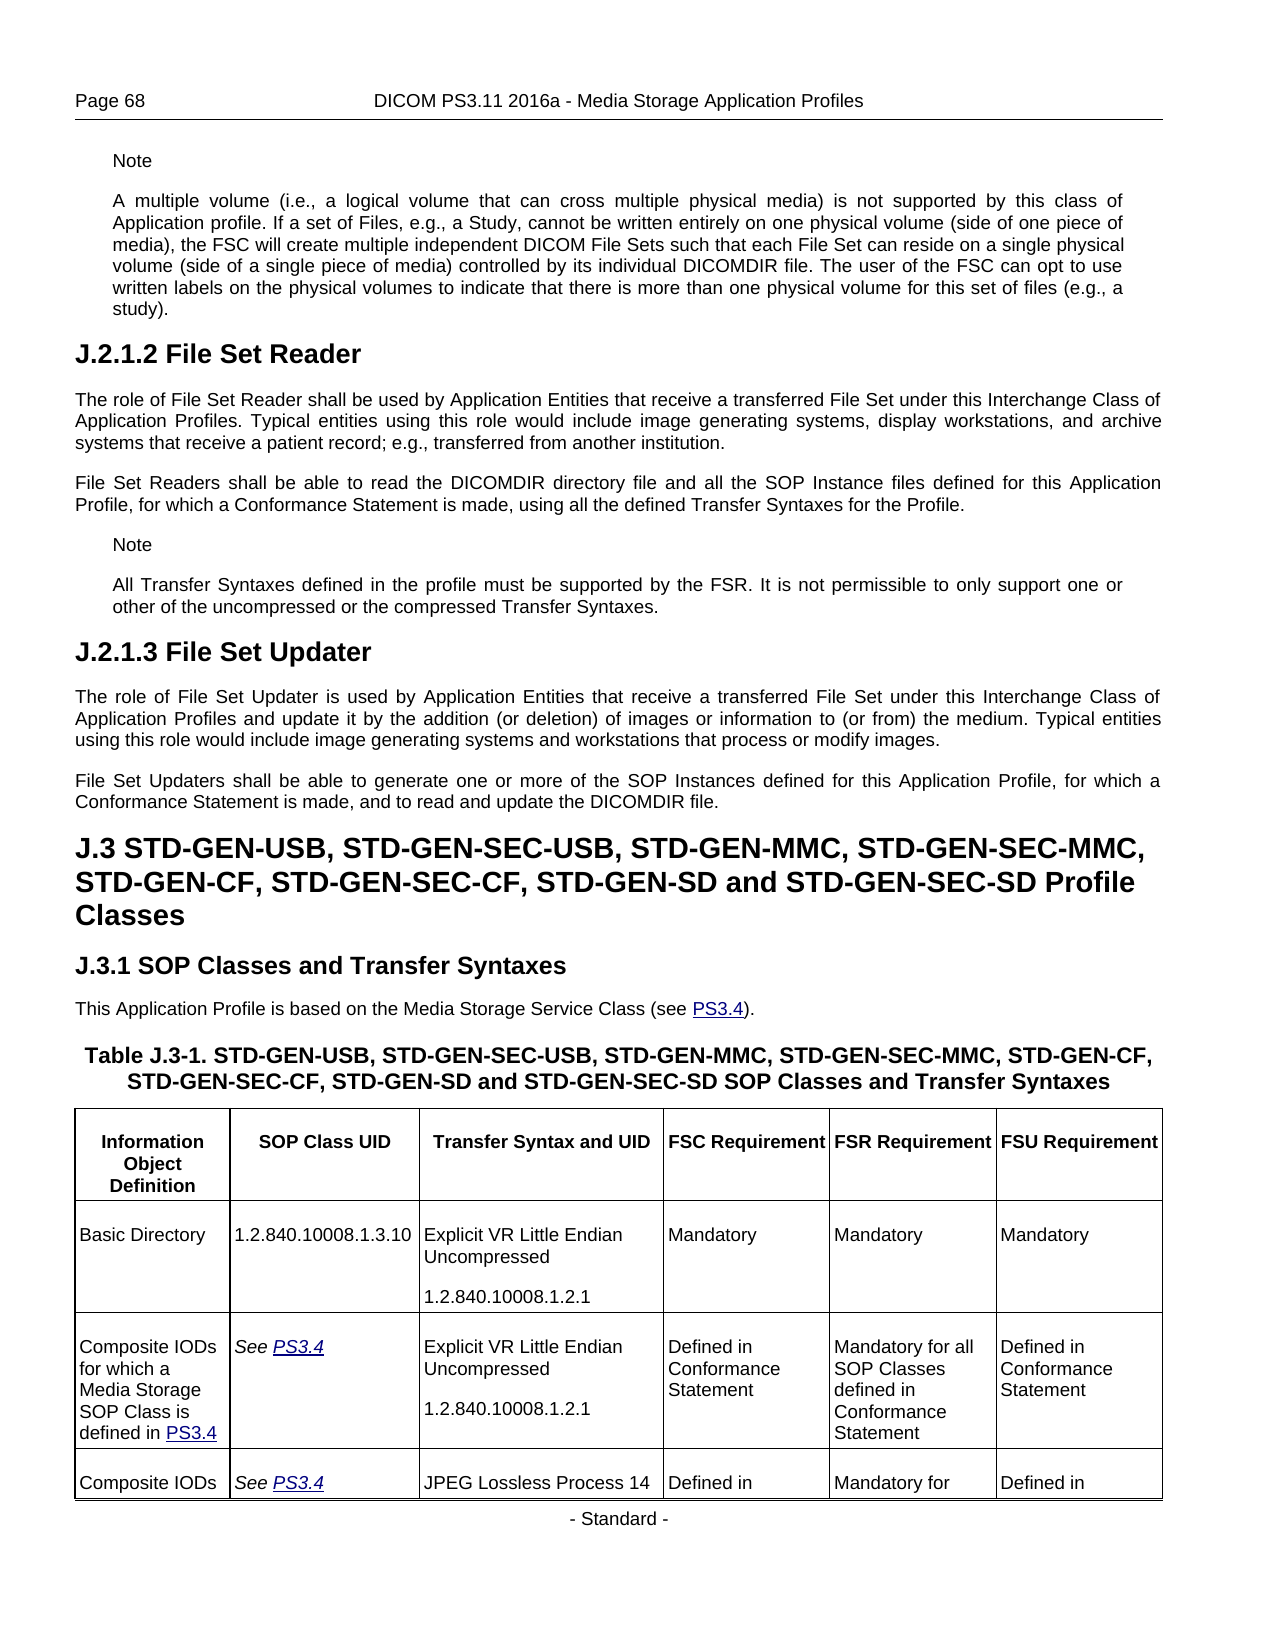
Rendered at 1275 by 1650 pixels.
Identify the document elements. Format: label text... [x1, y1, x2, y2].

text A multiple volume (i.e., a logical volume that can cross multiple physical media) is not supported by this class of Application profile. If a set of Files, e.g., a Study, cannot be written entirely on one physical volume (side of one piece of media), the FSC will create multiple independent DICOM File Sets such that each File Set can reside on a single physical volume (side of a single piece of media) controlled by its individual DICOMDIR file. The user of the FSC can opt to use written labels on the physical volumes to indicate that there is more than one physical volume for this set of files (e.g., a study). [112, 190, 1125, 320]
table_header Transfer Syntax and UID [420, 1109, 663, 1200]
text J.3 STD-GEN-USB, STD-GEN-SEC-USB, STD-GEN-MMC, STD-GEN-SEC-MMC, STD-GEN-CF, STD-GEN-SEC-CF, STD-GEN-SD and STD-GEN-SEC-SD Profile Classes [75, 831, 1162, 932]
table_cell Defined in Conformance Statement [664, 1313, 829, 1448]
table_cell See PS3.4 [231, 1313, 419, 1448]
text The role of File Set Reader shall be used by Application Entities that receive a transferred File Set under this Interchange Class of Application Profiles. Typical entities using this role would include image generating systems, display workstations, and archive systems that receive a patient record; e.g., transferred from another institution. [75, 388, 1162, 453]
table_cell Composite IODs for which a Media Storage SOP Class is defined in PS3.4 [76, 1313, 229, 1448]
table_cell Explicit VR Little Endian Uncompressed 1.2.840.10008.1.2.1 [420, 1313, 663, 1448]
table_cell Mandatory [830, 1201, 996, 1312]
text This Application Profile is based on the Media Storage Service Class (see PS3.4). [75, 998, 1162, 1020]
text The role of File Set Updater is used by Application Entities that receive a transferred File Set under this Interchange Class of Application Profiles and update it by the addition (or deletion) of images or information to (or from) the medium. Typical entities using this role would include image generating systems and workstations that process or modify images. [75, 686, 1162, 751]
text All Transfer Syntaxes defined in the profile must be supported by the FSR. It is not permissible to only support one or other of the uncompressed or the compressed Transfer Syntaxes. [112, 574, 1125, 617]
table_cell Explicit VR Little Endian Uncompressed 1.2.840.10008.1.2.1 [420, 1201, 663, 1312]
table_header FSC Requirement [664, 1109, 829, 1200]
table_cell Defined in [664, 1449, 829, 1497]
text J.2.1.2 File Set Reader [75, 338, 1162, 370]
table_header FSU Requirement [997, 1109, 1162, 1200]
table_cell Basic Directory [76, 1201, 229, 1312]
table_cell See PS3.4 [231, 1449, 419, 1497]
text J.2.1.3 File Set Updater [75, 636, 1162, 667]
table_header SOP Class UID [231, 1109, 419, 1200]
table_cell Mandatory [997, 1201, 1162, 1312]
text Table J.3-1. STD-GEN-USB, STD-GEN-SEC-USB, STD-GEN-MMC, STD-GEN-SEC-MMC, STD-GEN-CF, STD-GEN-SEC-CF, STD-GEN-SD and STD-GEN-SEC-SD SOP Classes and Transfer Syntaxes [75, 1042, 1162, 1094]
table_cell Mandatory for [830, 1449, 996, 1497]
text J.3.1 SOP Classes and Transfer Syntaxes [75, 951, 1162, 979]
table_cell 1.2.840.10008.1.3.10 [231, 1201, 419, 1312]
text File Set Updaters shall be able to generate one or more of the SOP Instances defined for this Application Profile, for which a Conformance Statement is made, and to read and update the DICOMDIR file. [75, 769, 1162, 812]
table_header Information Object Definition [76, 1109, 229, 1200]
table_cell Composite IODs [76, 1449, 229, 1497]
text Note [112, 534, 1125, 555]
table_cell Mandatory [664, 1201, 829, 1312]
text Note [112, 150, 1125, 172]
table_cell Defined in Conformance Statement [997, 1313, 1162, 1448]
table_cell JPEG Lossless Process 14 [420, 1449, 663, 1497]
text File Set Readers shall be able to read the DICOMDIR directory file and all the SOP Instance files defined for this Application Profile, for which a Conformance Statement is made, using all the defined Transfer Syntaxes for the Profile. [75, 472, 1162, 515]
table_cell Defined in [997, 1449, 1162, 1497]
table_cell Mandatory for all SOP Classes defined in Conformance Statement [830, 1313, 996, 1448]
table_header FSR Requirement [830, 1109, 996, 1200]
